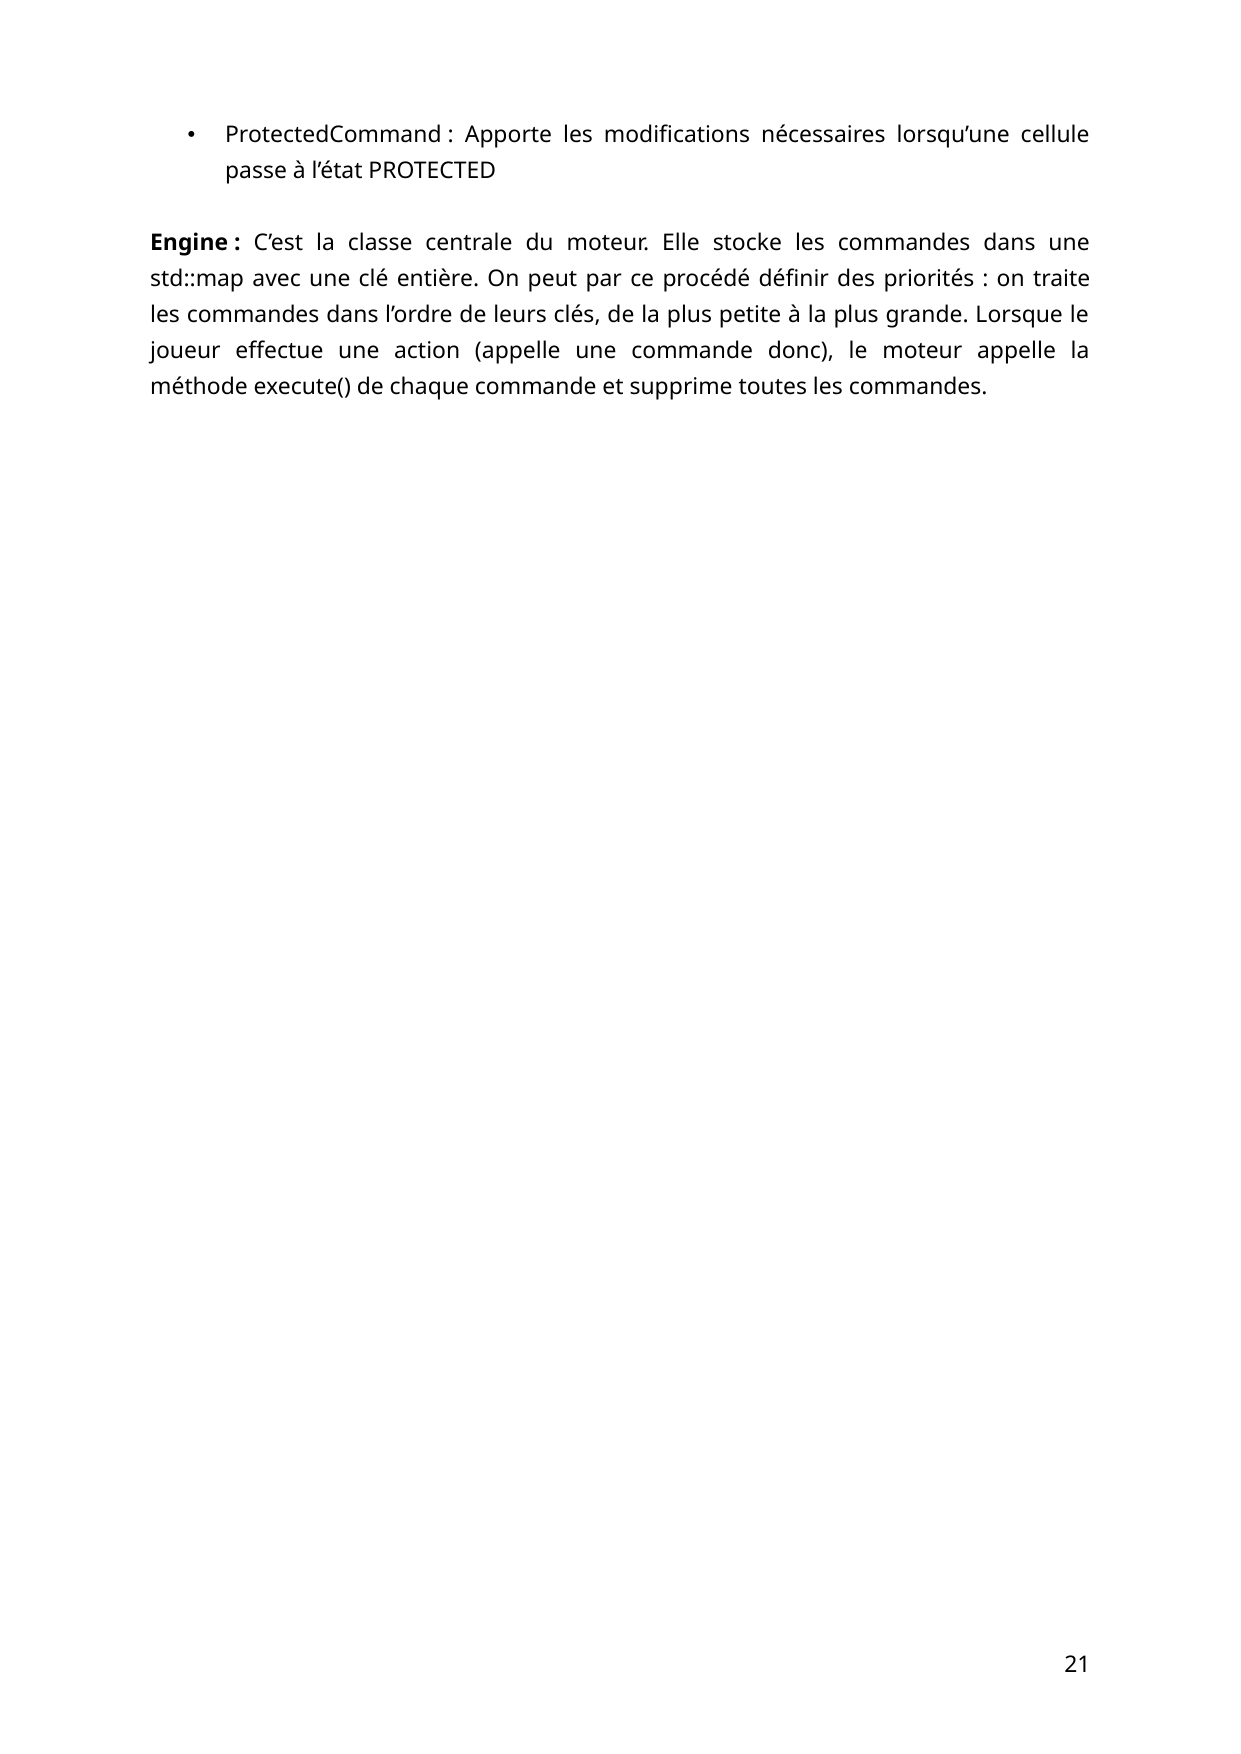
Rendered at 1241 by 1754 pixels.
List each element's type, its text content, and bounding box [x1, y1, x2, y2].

list ProtectedCommand : Apporte les modifications nécessaires lorsqu’une cellule passe à l’état PROTECTED [187, 118, 1090, 185]
text Engine : C’est la classe centrale du moteur. Elle stocke les commandes dans une std::map avec une clé entière. On peut par ce procédé définir des priorités : on traite les commandes dans l’ordre de leurs clés, de la plus petite à la plus grande. Lorsque le joueur effectue une action (appelle une commande donc), le moteur appelle la méthode execute() de chaque commande et supprime toutes les commandes. [150, 226, 1090, 401]
